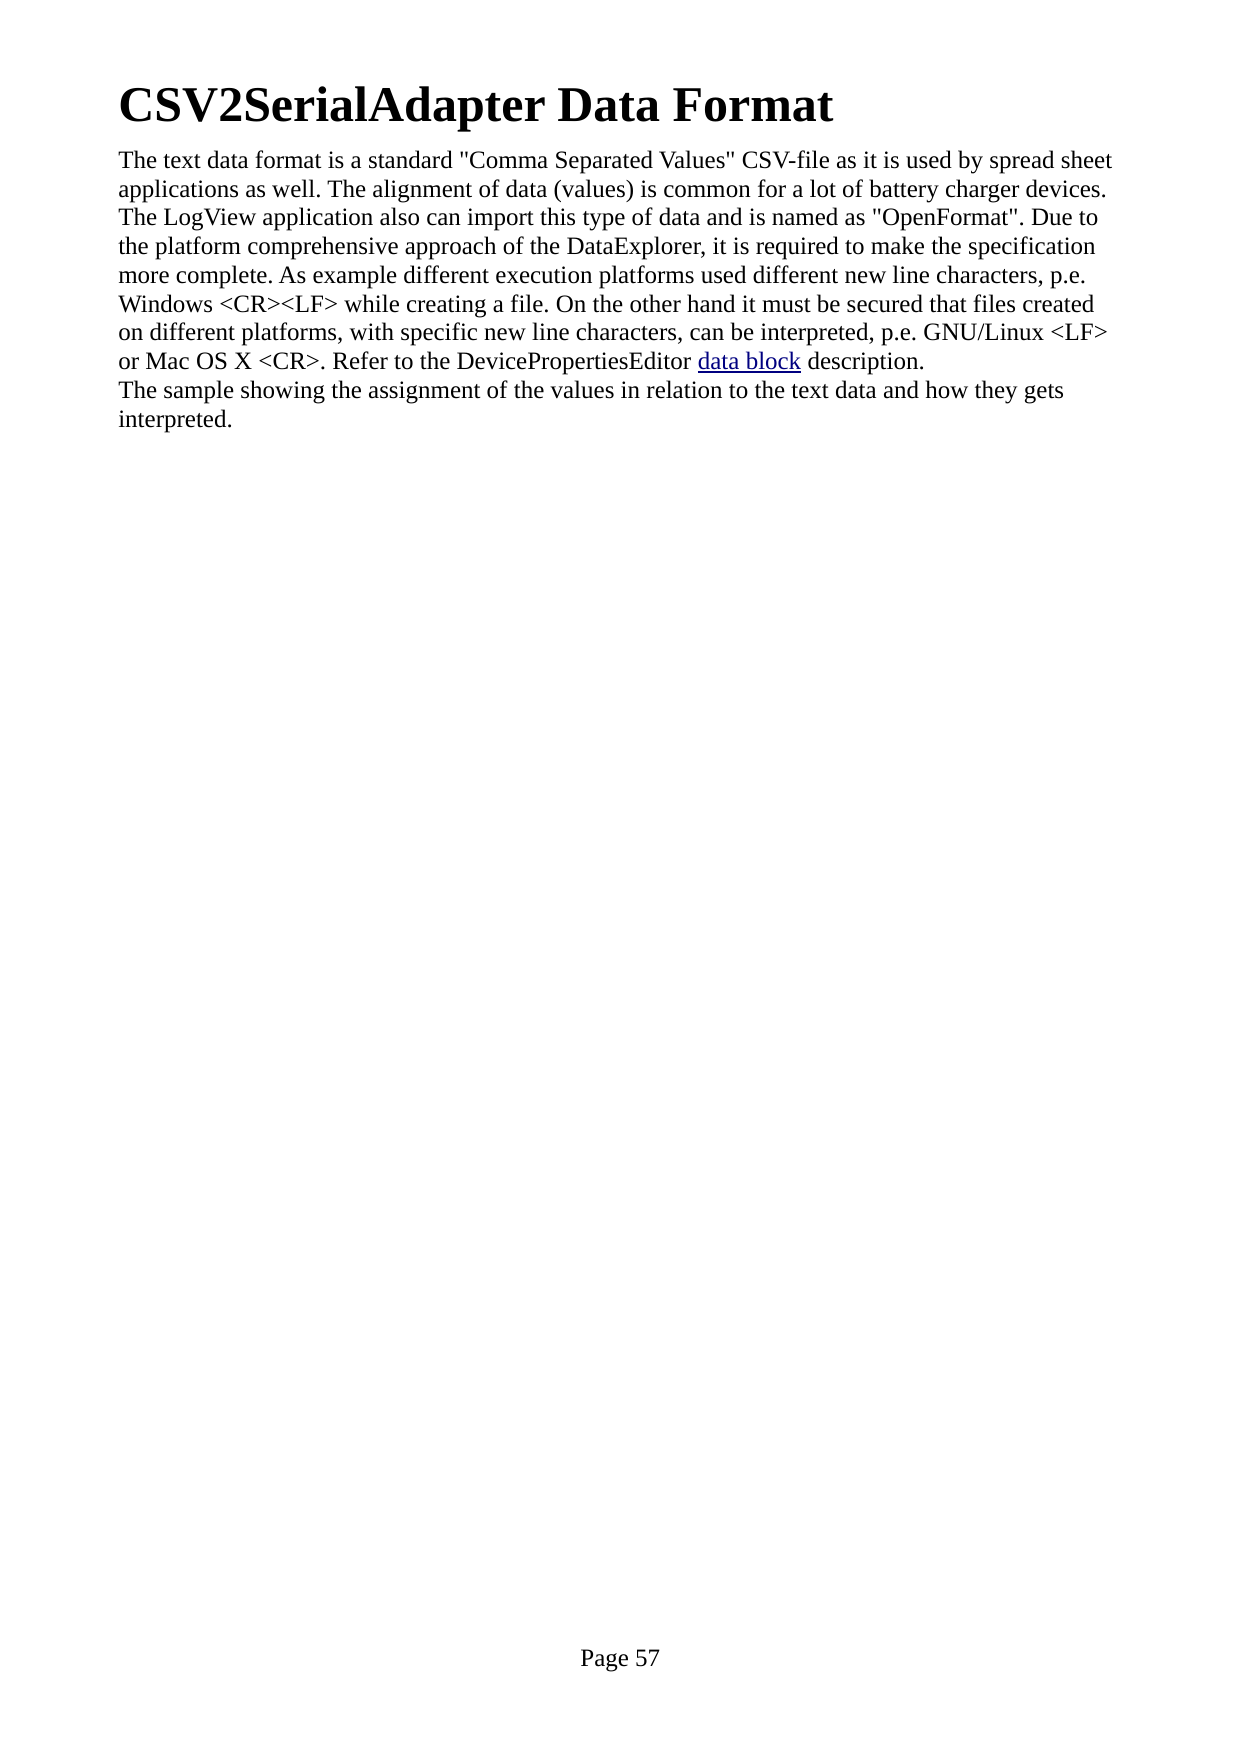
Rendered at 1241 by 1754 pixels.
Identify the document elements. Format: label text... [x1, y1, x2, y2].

text The text data format is a standard "Comma Separated Values" CSV-file as it is used by spread sheet applications as well. The alignment of data (values) is common for a lot of battery charger devices. The LogView application also can import this type of data and is named as "OpenFormat". Due to the platform comprehensive approach of the DataExplorer, it is required to make the specification more complete. As example different execution platforms used different new line characters, p.e. Windows <CR><LF> while creating a file. On the other hand it must be secured that files created on different platforms, with specific new line characters, can be interpreted, p.e. GNU/Linux <LF> or Mac OS X <CR>. Refer to the DevicePropertiesEditor data block description. The sample showing the assignment of the values in relation to the text data and how they gets interpreted. [118, 145, 1122, 432]
subtitle CSV2SerialAdapter Data Format [118, 75, 1122, 132]
